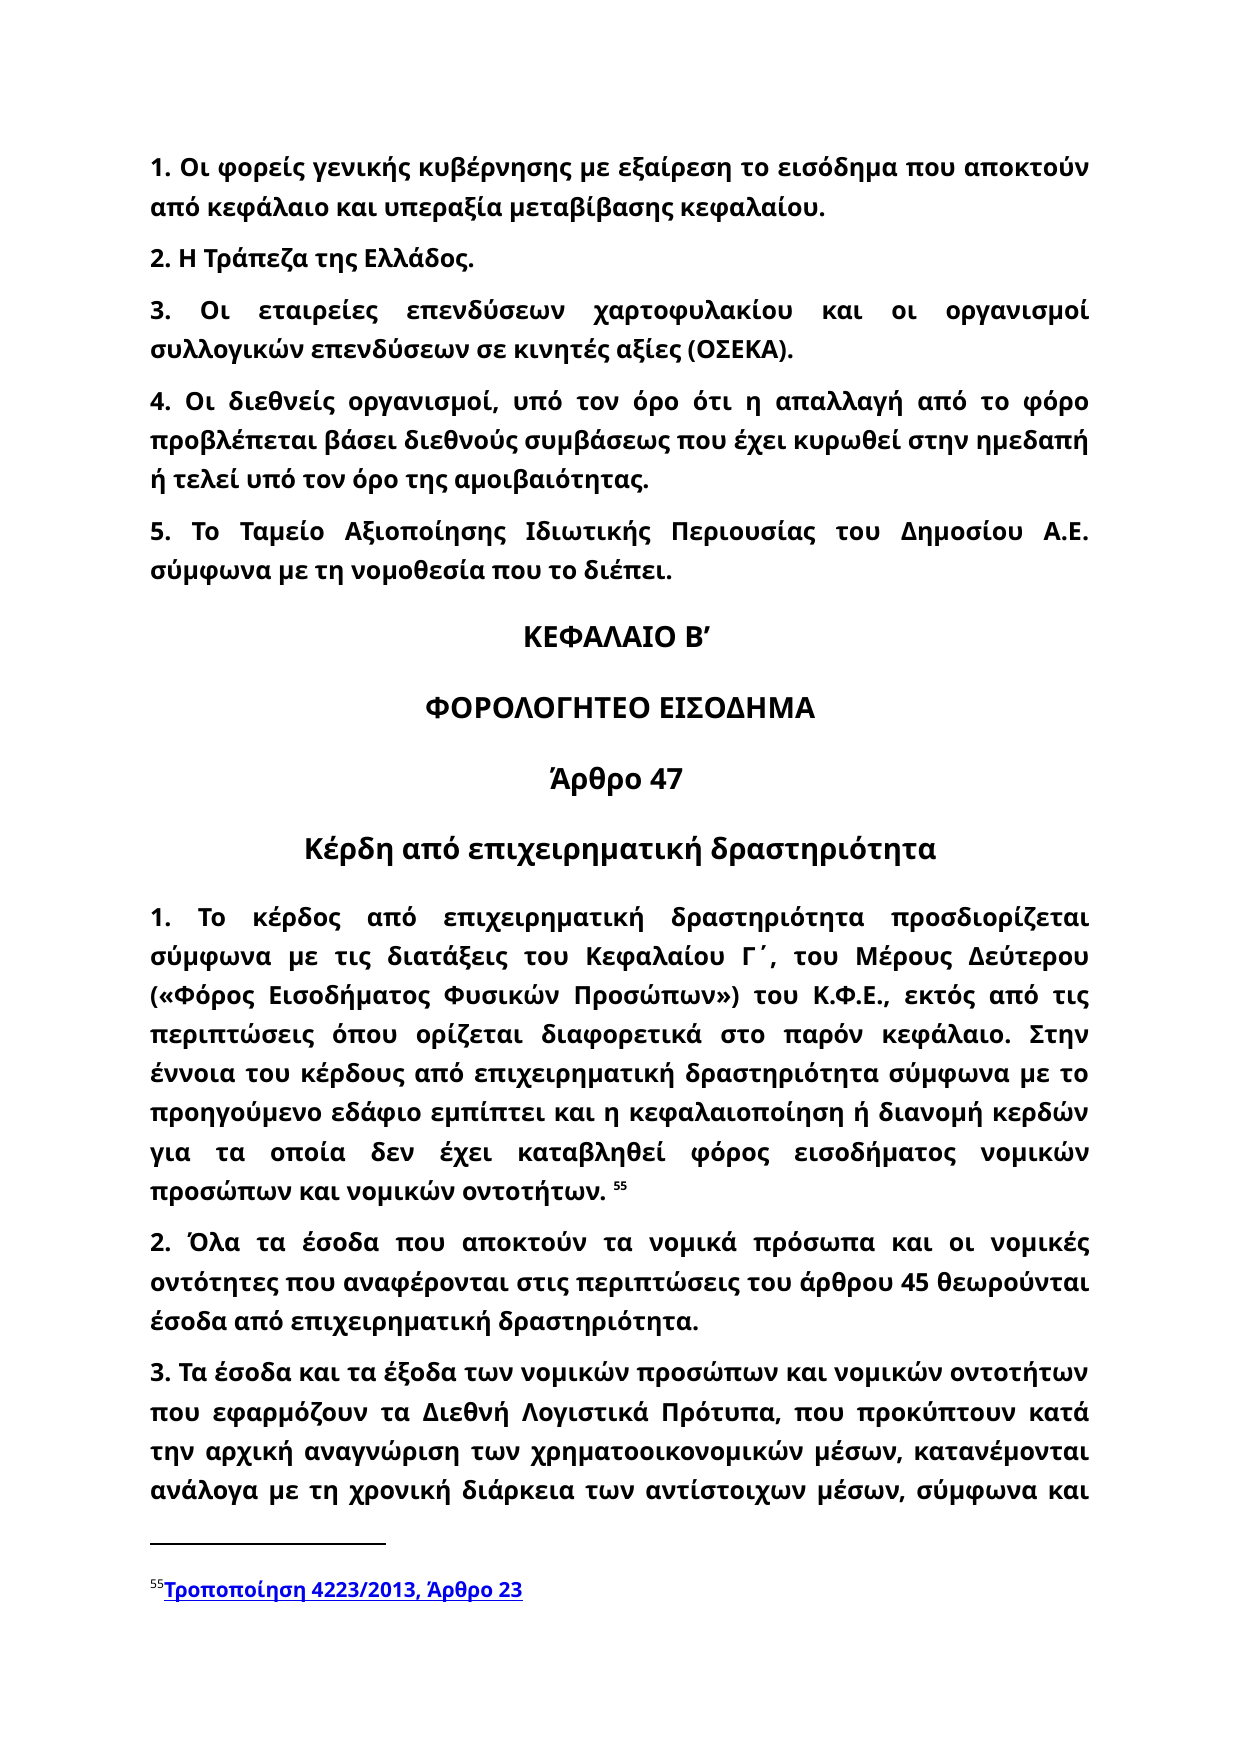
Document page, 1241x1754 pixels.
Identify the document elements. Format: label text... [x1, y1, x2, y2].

text 1. Το κέρδος από επιχειρηματική δραστηριότητα προσδιορίζεται σύμφωνα με τις διατάξεις του Κεφαλαίου Γ΄, του Μέρους Δεύτερου («Φόρος Εισοδήματος Φυσικών Προσώπων») του Κ.Φ.Ε., εκτός από τις περιπτώσεις όπου ορίζεται διαφορετικά στο παρόν κεφάλαιο. Στην έννοια του κέρδους από επιχειρηματική δραστηριότητα σύμφωνα με το προηγούμενο εδάφιο εμπίπτει και η κεφαλαιοποίηση ή διανομή κερδών για τα οποία δεν έχει καταβληθεί φόρος εισοδήματος νομικών προσώπων και νομικών οντοτήτων. [150, 899, 1090, 1207]
text 3. Οι εταιρείες επενδύσεων χαρτοφυλακίου και οι οργανισμοί συλλογικών επενδύσεων σε κινητές αξίες (ΟΣΕΚΑ). [150, 292, 1090, 366]
text 3. Τα έσοδα και τα έξοδα των νομικών προσώπων και νομικών οντοτήτων που εφαρμόζουν τα Διεθνή Λογιστικά Πρότυπα, που προκύπτουν κατά την αρχική αναγνώριση των χρηματοοικονομικών μέσων, κατανέμονται ανάλογα με τη χρονική διάρκεια των αντίστοιχων μέσων, σύμφωνα και [150, 1355, 1090, 1507]
text 2. Όλα τα έσοδα που αποκτούν τα νομικά πρόσωπα και οι νομικές οντότητες που αναφέρονται στις περιπτώσεις του άρθρου 45 θεωρούνται έσοδα από επιχειρηματική δραστηριότητα. [150, 1225, 1090, 1337]
subtitle ΦΟΡΟΛΟΓΗΤΕΟ ΕΙΣΟΔΗΜΑ [150, 687, 1090, 727]
text 2. Η Τράπεζα της Ελλάδος. [150, 241, 1090, 275]
subtitle Άρθρο 47 [150, 758, 1090, 798]
text 1. Οι φορείς γενικής κυβέρνησης με εξαίρεση το εισόδημα που αποκτούν από κεφάλαιο και υπεραξία μεταβίβασης κεφαλαίου. [150, 150, 1090, 223]
text 4. Οι διεθνείς οργανισμοί, υπό τον όρο ότι η απαλλαγή από το φόρο προβλέπεται βάσει διεθνούς συμβάσεως που έχει κυρωθεί στην ημεδαπή ή τελεί υπό τον όρο της αμοιβαιότητας. [150, 383, 1090, 496]
subtitle Κέρδη από επιχειρηματική δραστηριότητα [150, 828, 1090, 868]
subtitle ΚΕΦΑΛΑΙΟ Β’ [150, 617, 1090, 656]
text Τροποποίηση 4223/2013, Άρθρο 23 [150, 1576, 1090, 1604]
text 5. Το Ταμείο Αξιοποίησης Ιδιωτικής Περιουσίας του Δημοσίου Α.Ε. σύμφωνα με τη νομοθεσία που το διέπει. [150, 513, 1090, 587]
